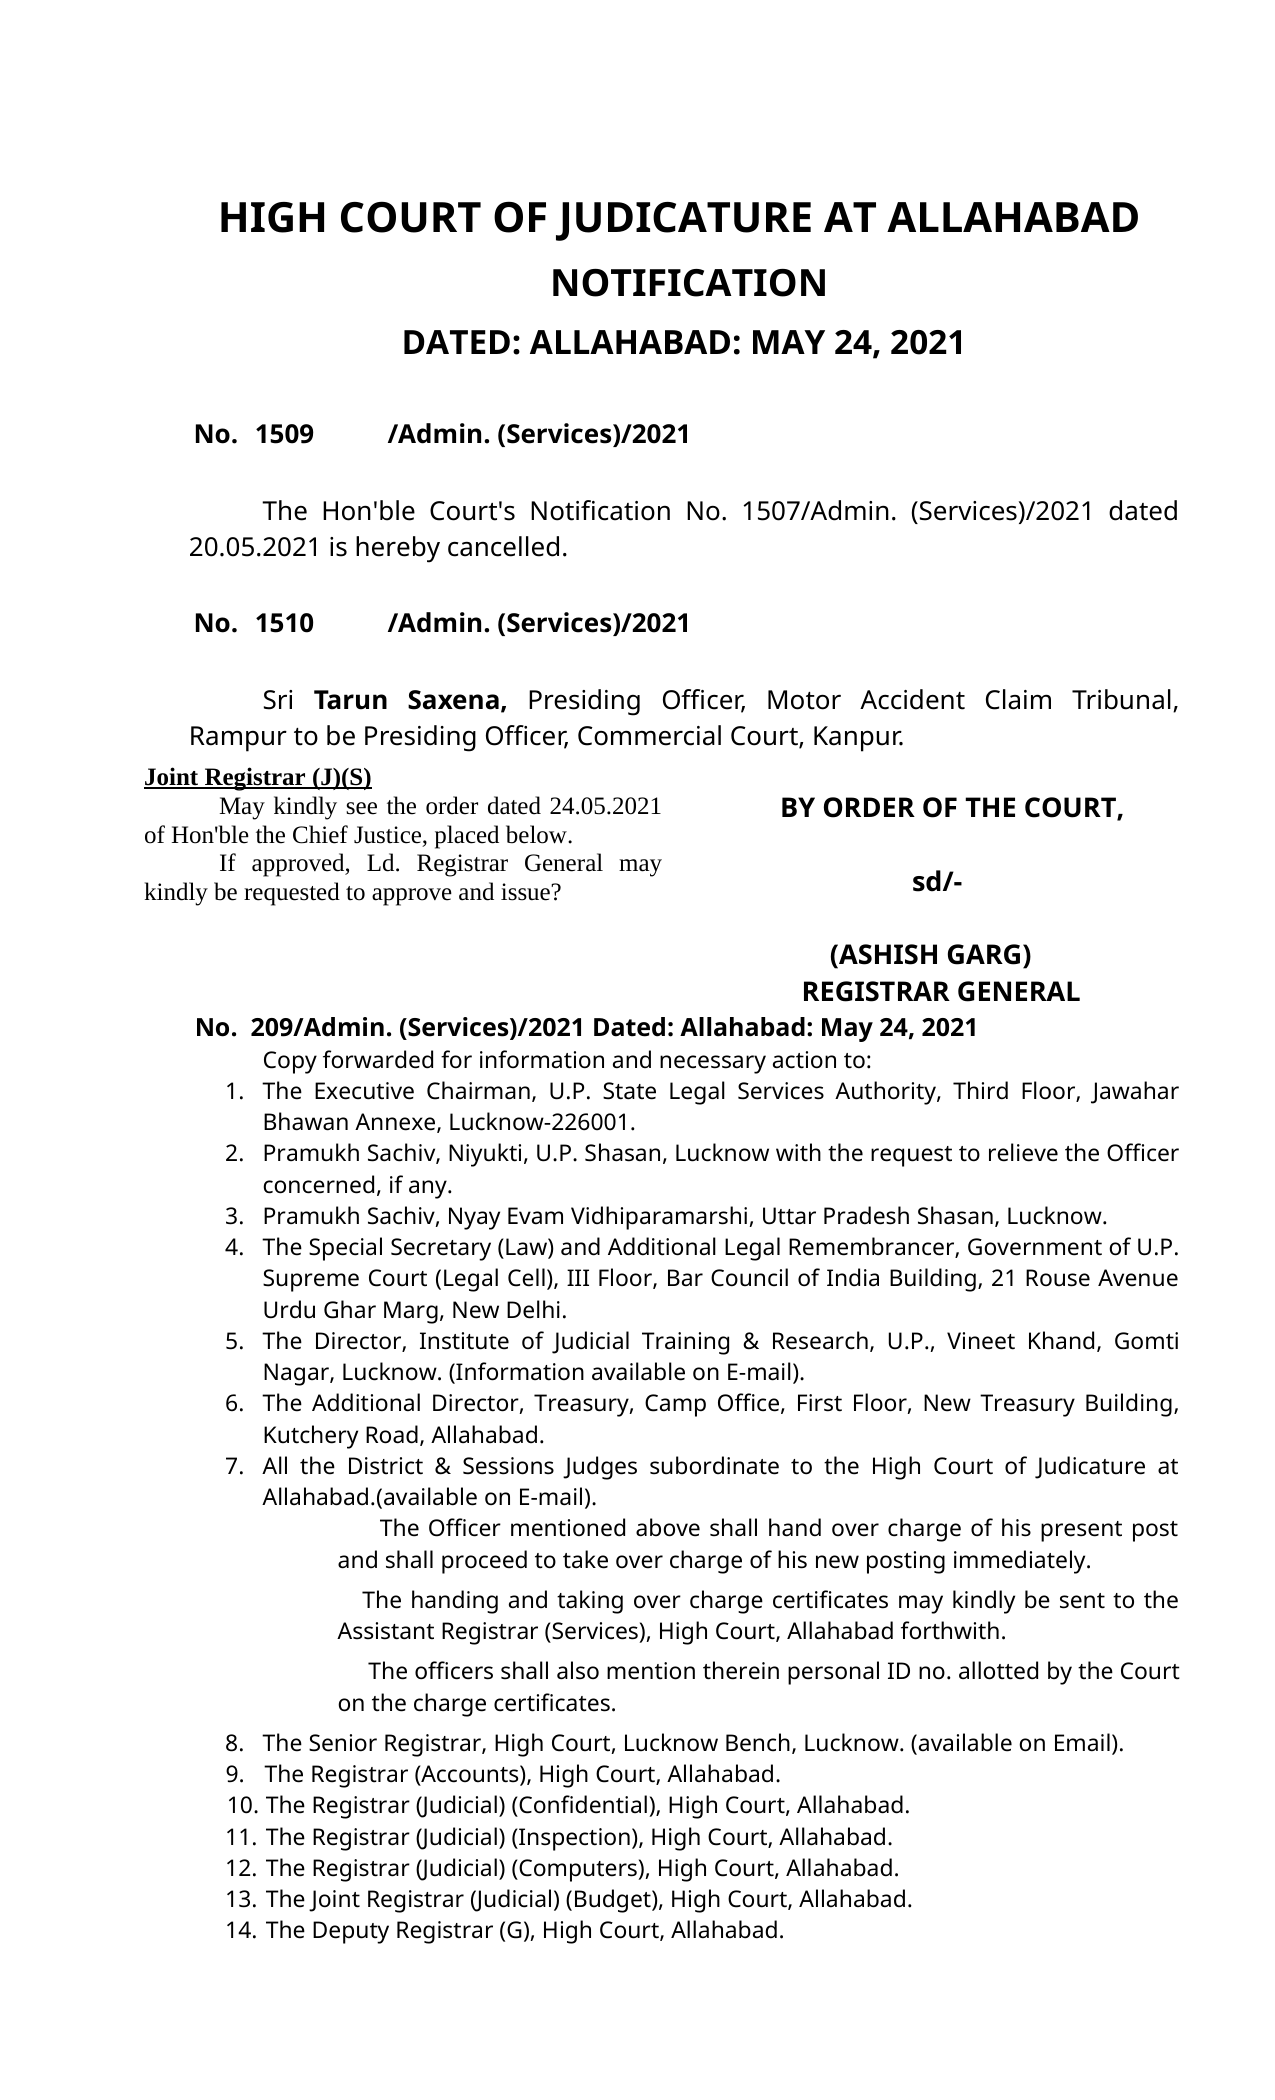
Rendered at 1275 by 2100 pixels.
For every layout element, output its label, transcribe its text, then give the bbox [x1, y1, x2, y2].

text The handing and taking over charge certificates may kindly be sent to the Assistant Registrar (Services), High Court, Allahabad forthwith. [300, 1584, 1181, 1646]
list The Senior Registrar, High Court, Lucknow Bench, Lucknow. (available on Email). [225, 1727, 1181, 1758]
text Copy forwarded for information and necessary action to: [187, 1043, 1181, 1075]
text The officers shall also mention therein personal ID no. allotted by the Court on the charge certificates. [337, 1655, 1181, 1718]
list Pramukh Sachiv, Nyay Evam Vidhiparamarshi, Uttar Pradesh Shasan, Lucknow. [225, 1200, 1181, 1231]
subtitle DATED: ALLAHABAD: MAY 24, 2021 [187, 319, 1181, 365]
table_header No. [188, 599, 249, 646]
table_header /Admin. (Services)/2021 [382, 599, 762, 646]
table_header No. [188, 410, 249, 457]
list The Registrar (Accounts), High Court, Allahabad. [225, 1758, 1181, 1789]
list The Registrar (Judicial) (Confidential), High Court, Allahabad. [227, 1789, 1181, 1820]
list All the District & Sessions Judges subordinate to the High Court of Judicature at Allahabad.(available on E-mail). [225, 1450, 1181, 1512]
text BY ORDER OF THE COURT, [562, 788, 1181, 825]
list The Additional Director, Treasury, Camp Office, First Floor, New Treasury Building, Kutchery Road, Allahabad. [225, 1387, 1181, 1450]
list The Registrar (Judicial) (Computers), High Court, Allahabad. [225, 1852, 1181, 1883]
list The Deputy Registrar (G), High Court, Allahabad. [225, 1914, 1181, 1945]
list The Director, Institute of Judicial Training & Research, U.P., Vineet Khand, Gomti Nagar, Lucknow. (Information available on E-mail). [225, 1325, 1181, 1387]
table_header 1510 [249, 599, 382, 646]
title HIGH COURT OF JUDICATURE AT ALLAHABAD [150, 187, 1208, 244]
list The Registrar (Judicial) (Inspection), High Court, Allahabad. [225, 1820, 1181, 1852]
text No. 209/Admin. (Services)/2021 Dated: Allahabad: May 24, 2021 [187, 1009, 1181, 1043]
text (ASHISH GARG) [187, 936, 1181, 973]
text The Officer mentioned above shall hand over charge of his present post and shall proceed to take over charge of his new posting immediately. [337, 1512, 1181, 1575]
text REGISTRAR GENERAL [187, 973, 1181, 1009]
list The Special Secretary (Law) and Additional Legal Remembrancer, Government of U.P. Supreme Court (Legal Cell), III Floor, Bar Council of India Building, 21 Rouse Avenue Urdu Ghar Marg, New Delhi. [225, 1231, 1181, 1325]
table_header /Admin. (Services)/2021 [382, 410, 762, 457]
list The Executive Chairman, U.P. State Legal Services Authority, Third Floor, Jawahar Bhawan Annexe, Lucknow-226001. [225, 1075, 1181, 1137]
table_header 1509 [249, 410, 382, 457]
text sd/- [187, 862, 1181, 899]
subtitle The Hon'ble Court's Notification No. 1507/Admin. (Services)/2021 dated 20.05.2021 is hereby cancelled. [189, 493, 1181, 564]
list Pramukh Sachiv, Niyukti, U.P. Shasan, Lucknow with the request to relieve the Officer concerned, if any. [225, 1137, 1181, 1200]
list The Joint Registrar (Judicial) (Budget), High Court, Allahabad. [225, 1883, 1181, 1914]
subtitle NOTIFICATION [187, 256, 1181, 307]
subtitle Sri Tarun Saxena, Presiding Officer, Motor Accident Claim Tribunal, Rampur to be Presiding Officer, Commercial Court, Kanpur. [189, 682, 1181, 753]
